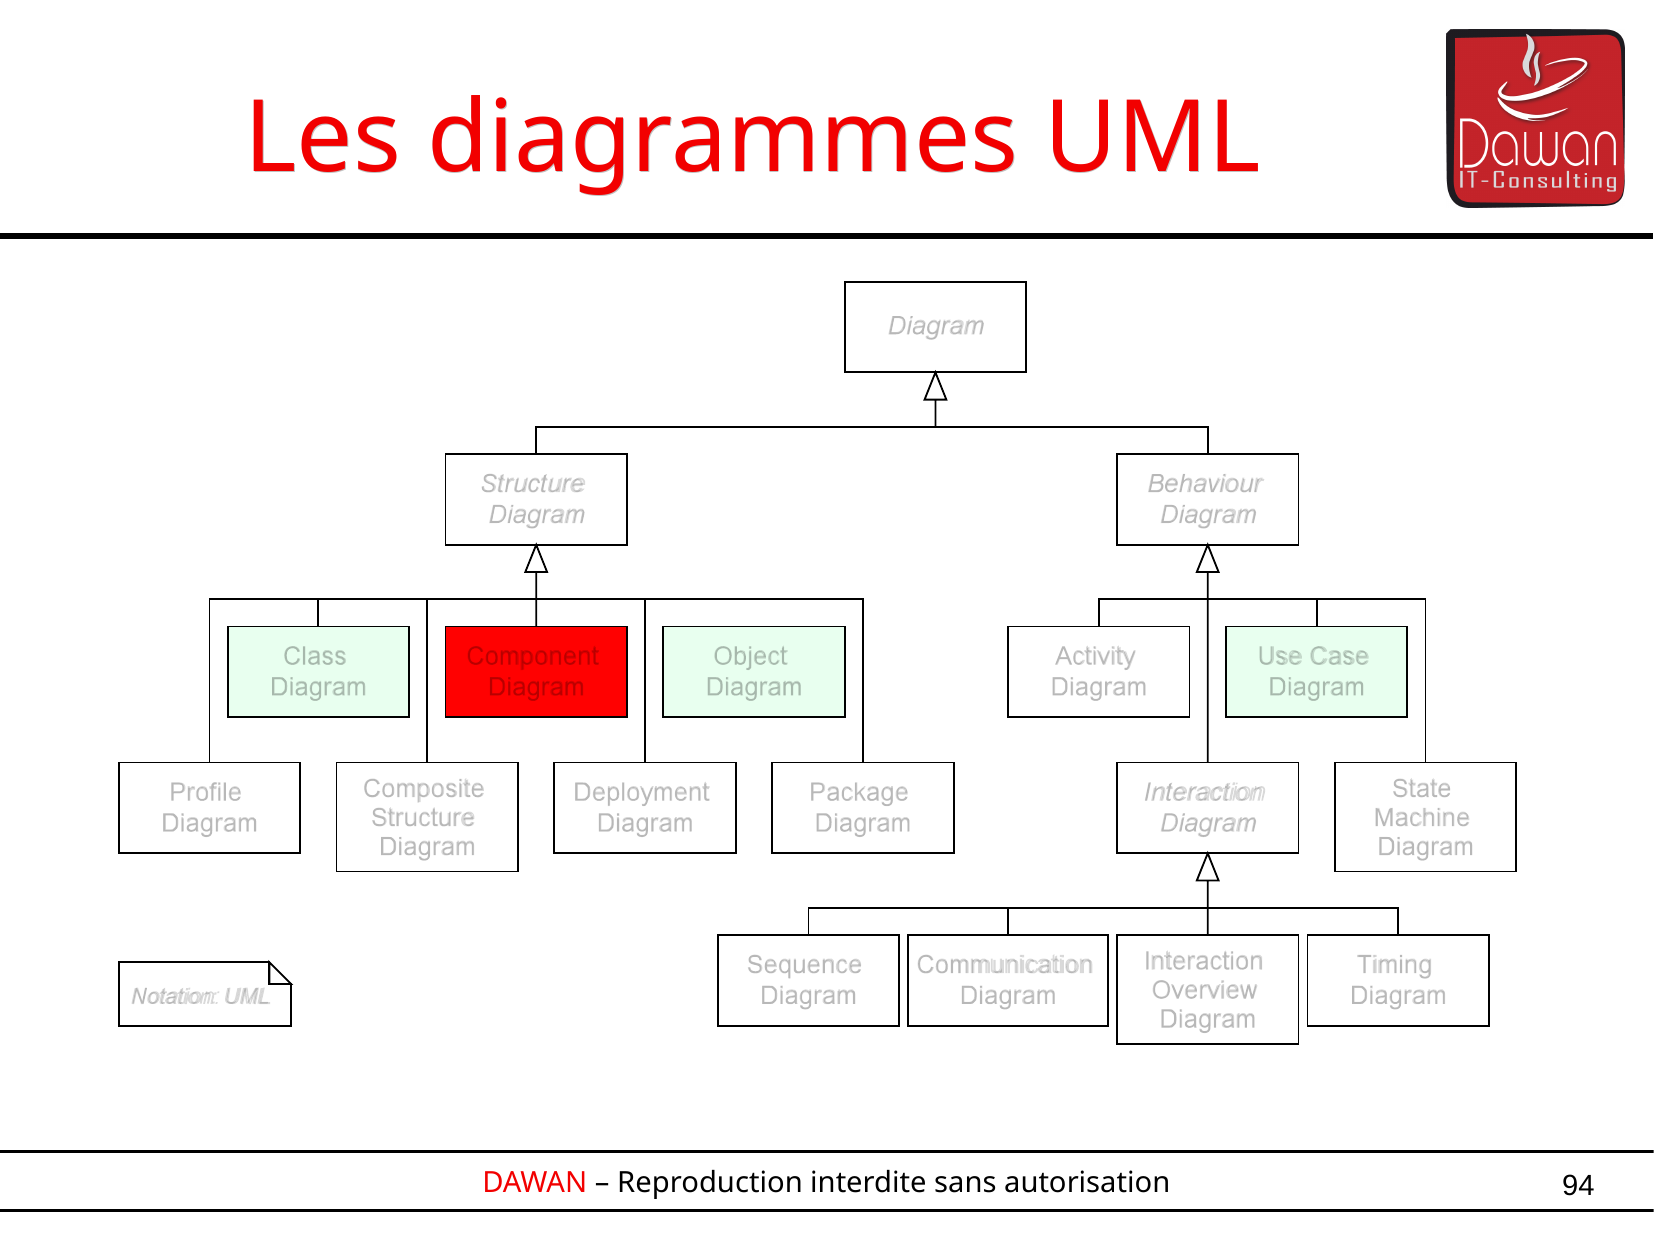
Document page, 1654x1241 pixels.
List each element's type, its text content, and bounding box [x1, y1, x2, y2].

text_box [909, 936, 1107, 1025]
text_box [229, 627, 408, 716]
text_box [773, 763, 953, 852]
title Les diagrammes UML [59, 29, 1447, 237]
text_box [445, 626, 627, 718]
text_box [1308, 936, 1488, 1025]
text_box [1118, 455, 1298, 544]
text_box [1118, 936, 1298, 1043]
text_box [555, 763, 735, 852]
text_box [271, 967, 287, 983]
text_box [719, 936, 898, 1025]
picture [1447, 29, 1625, 208]
text_box [120, 763, 299, 852]
text_box [446, 455, 626, 544]
text_box [846, 283, 1025, 371]
text_box [120, 963, 290, 1025]
text_box [1225, 626, 1408, 718]
text_box [1118, 763, 1298, 852]
text_box [337, 763, 517, 871]
text_box [1336, 763, 1515, 871]
text_box [1009, 627, 1189, 716]
text_box [664, 627, 844, 716]
